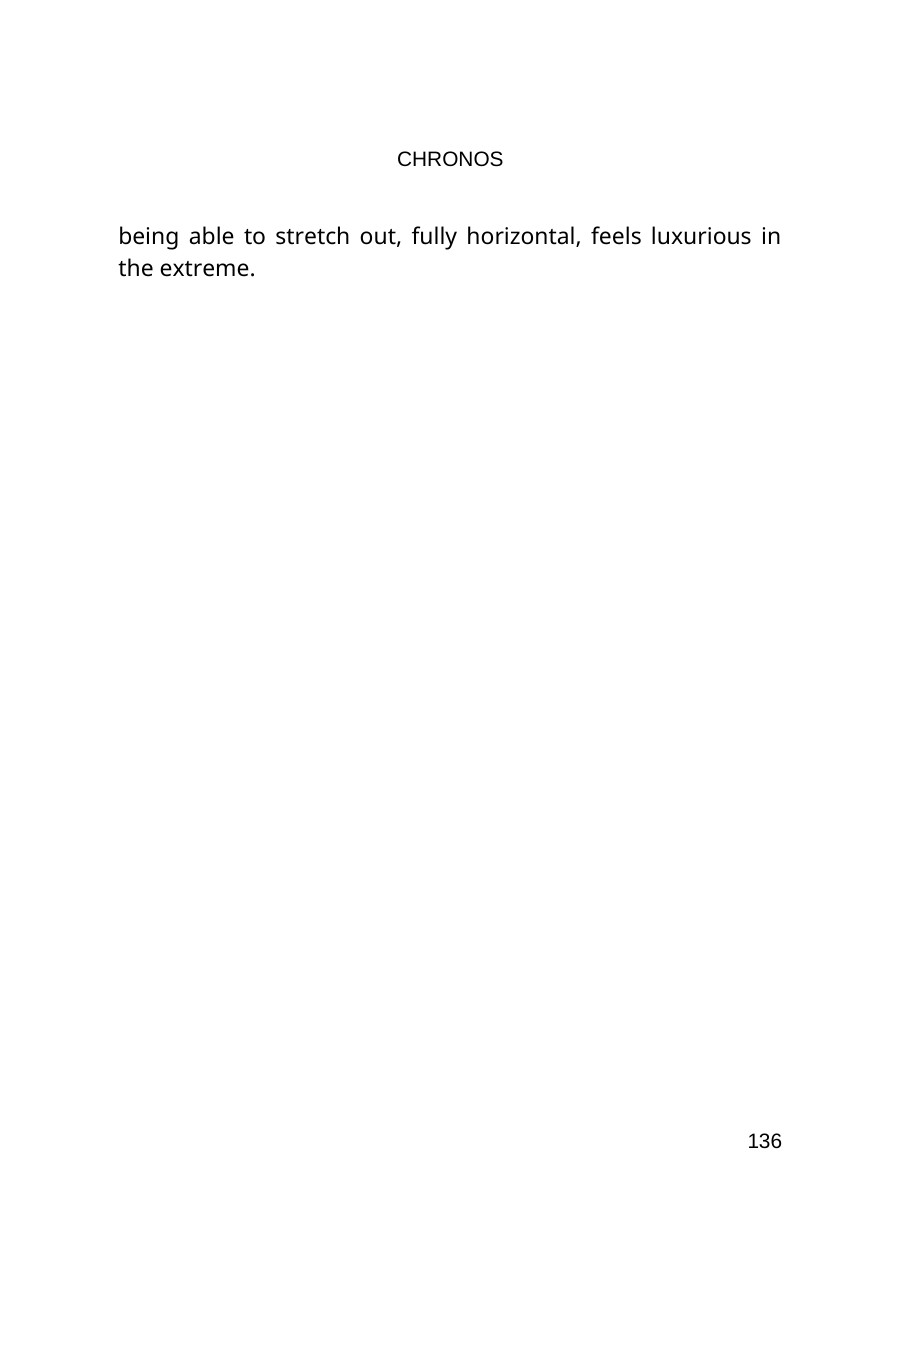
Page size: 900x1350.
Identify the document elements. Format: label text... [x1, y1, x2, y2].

text being able to stretch out, fully horizontal, feels luxurious in the extreme. [118, 220, 782, 283]
